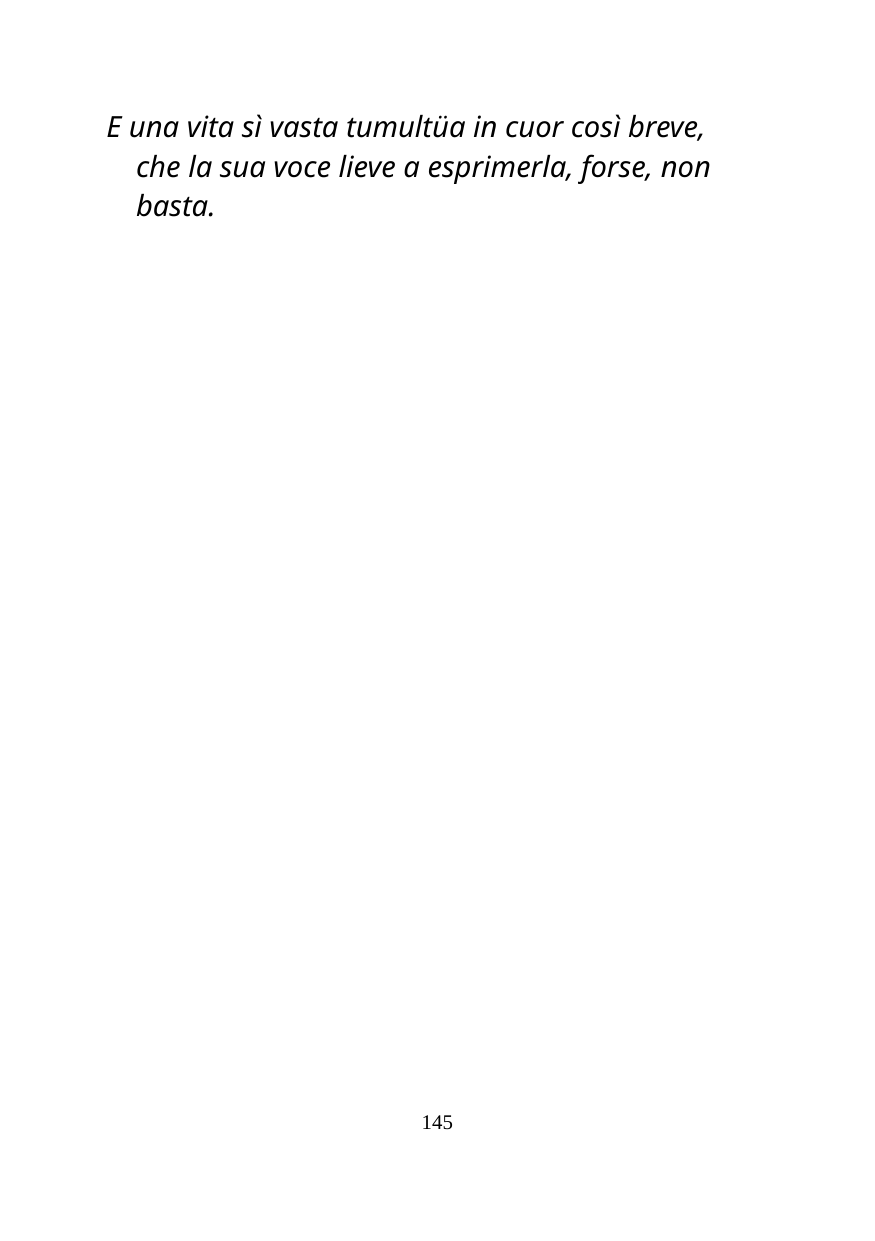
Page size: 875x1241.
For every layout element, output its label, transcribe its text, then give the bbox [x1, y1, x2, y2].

text E una vita sì vasta tumultüa in cuor così breve, che la sua voce lieve a esprimerla, forse, non basta. [106, 106, 768, 225]
